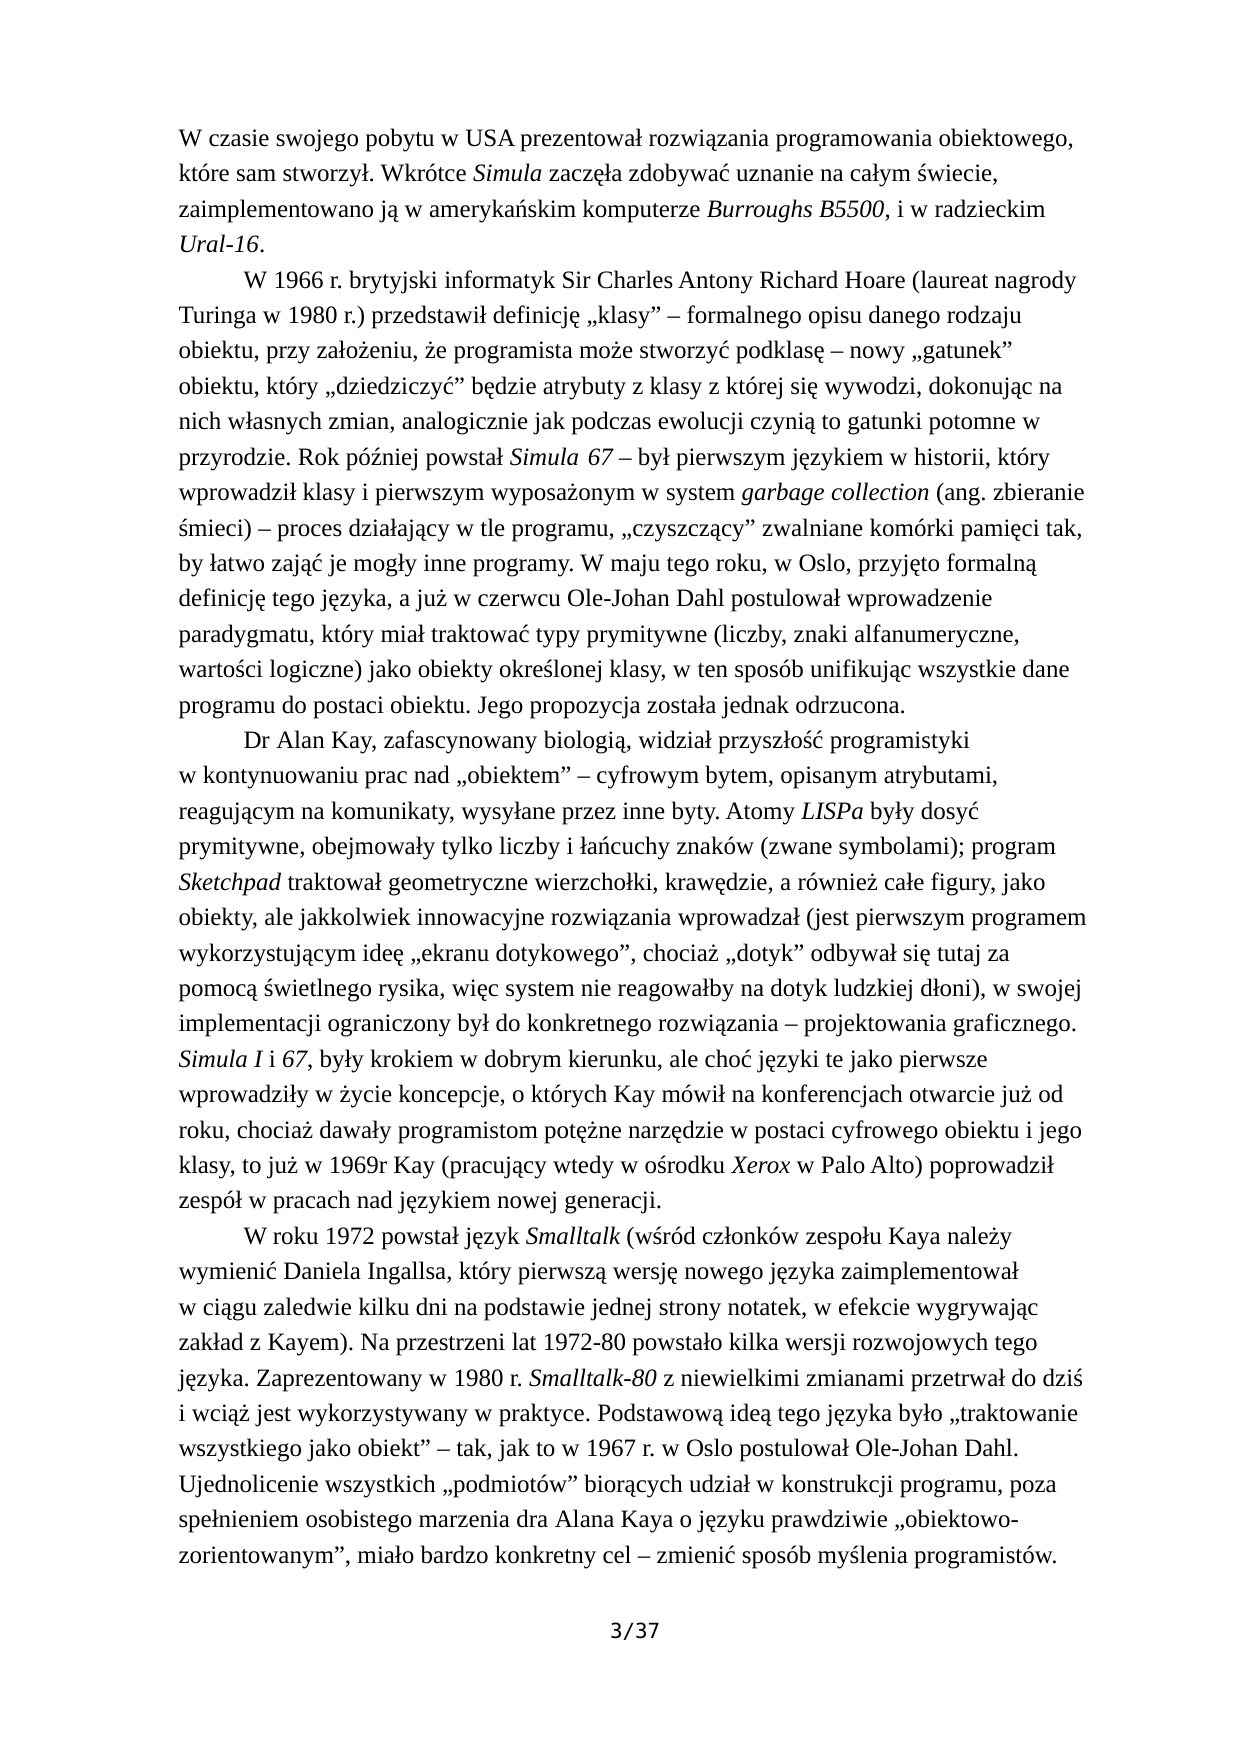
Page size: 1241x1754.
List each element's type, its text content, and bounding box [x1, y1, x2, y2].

text Dr Alan Kay, zafascynowany biologią, widział przyszłość programistyki w kontynuowaniu prac nad „obiektem” – cyfrowym bytem, opisanym atrybutami, reagującym na komunikaty, wysyłane przez inne byty. Atomy LISPa były dosyć prymitywne, obejmowały tylko liczby i łańcuchy znaków (zwane symbolami); program Sketchpad traktował geometryczne wierzchołki, krawędzie, a również całe figury, jako obiekty, ale jakkolwiek innowacyjne rozwiązania wprowadzał (jest pierwszym programem wykorzystującym ideę „ekranu dotykowego”, chociaż „dotyk” odbywał się tutaj za pomocą świetlnego rysika, więc system nie reagowałby na dotyk ludzkiej dłoni), w swojej implementacji ograniczony był do konkretnego rozwiązania – projektowania graficznego. Simula I i 67, były krokiem w dobrym kierunku, ale choć języki te jako pierwsze wprowadziły w życie koncepcje, o których Kay mówił na konferencjach otwarcie już od roku, chociaż dawały programistom potężne narzędzie w postaci cyfrowego obiektu i jego klasy, to już w 1969r Kay (pracujący wtedy w ośrodku Xerox w Palo Alto) poprowadził zespół w pracach nad językiem nowej generacji. [178, 720, 1093, 1216]
text W czasie swojego pobytu w USA prezentował rozwiązania programowania obiektowego, które sam stworzył. Wkrótce Simula zaczęła zdobywać uznanie na całym świecie, zaimplementowano ją w amerykańskim komputerze Burroughs B5500, i w radzieckim Ural-16. [178, 118, 1093, 260]
text W 1966 r. brytyjski informatyk Sir Charles Antony Richard Hoare (laureat nagrody Turinga w 1980 r.) przedstawił definicję „klasy” – formalnego opisu danego rodzaju obiektu, przy założeniu, że programista może stworzyć podklasę – nowy „gatunek” obiektu, który „dziedziczyć” będzie atrybuty z klasy z której się wywodzi, dokonując na nich własnych zmian, analogicznie jak podczas ewolucji czynią to gatunki potomne w przyrodzie. Rok później powstał Simula 67 – był pierwszym językiem w historii, który wprowadził klasy i pierwszym wyposażonym w system garbage collection (ang. zbieranie śmieci) – proces działający w tle programu, „czyszczący” zwalniane komórki pamięci tak, by łatwo zająć je mogły inne programy. W maju tego roku, w Oslo, przyjęto formalną definicję tego języka, a już w czerwcu Ole-Johan Dahl postulował wprowadzenie paradygmatu, który miał traktować typy prymitywne (liczby, znaki alfanumeryczne, wartości logiczne) jako obiekty określonej klasy, w ten sposób unifikując wszystkie dane programu do postaci obiektu. Jego propozycja została jednak odrzucona. [178, 260, 1093, 720]
text W roku 1972 powstał język Smalltalk (wśród członków zespołu Kaya należy wymienić Daniela Ingallsa, który pierwszą wersję nowego języka zaimplementował w ciągu zaledwie kilku dni na podstawie jednej strony notatek, w efekcie wygrywając zakład z Kayem). Na przestrzeni lat 1972-80 powstało kilka wersji rozwojowych tego języka. Zaprezentowany w 1980 r. Smalltalk-80 z niewielkimi zmianami przetrwał do dziś i wciąż jest wykorzystywany w praktyce. Podstawową ideą tego języka było „traktowanie wszystkiego jako obiekt” – tak, jak to w 1967 r. w Oslo postulował Ole-Johan Dahl. Ujednolicenie wszystkich „podmiotów” biorących udział w konstrukcji programu, poza spełnieniem osobistego marzenia dra Alana Kaya o języku prawdziwie „obiektowo-zorientowanym”, miało bardzo konkretny cel – zmienić sposób myślenia programistów. [178, 1216, 1093, 1570]
